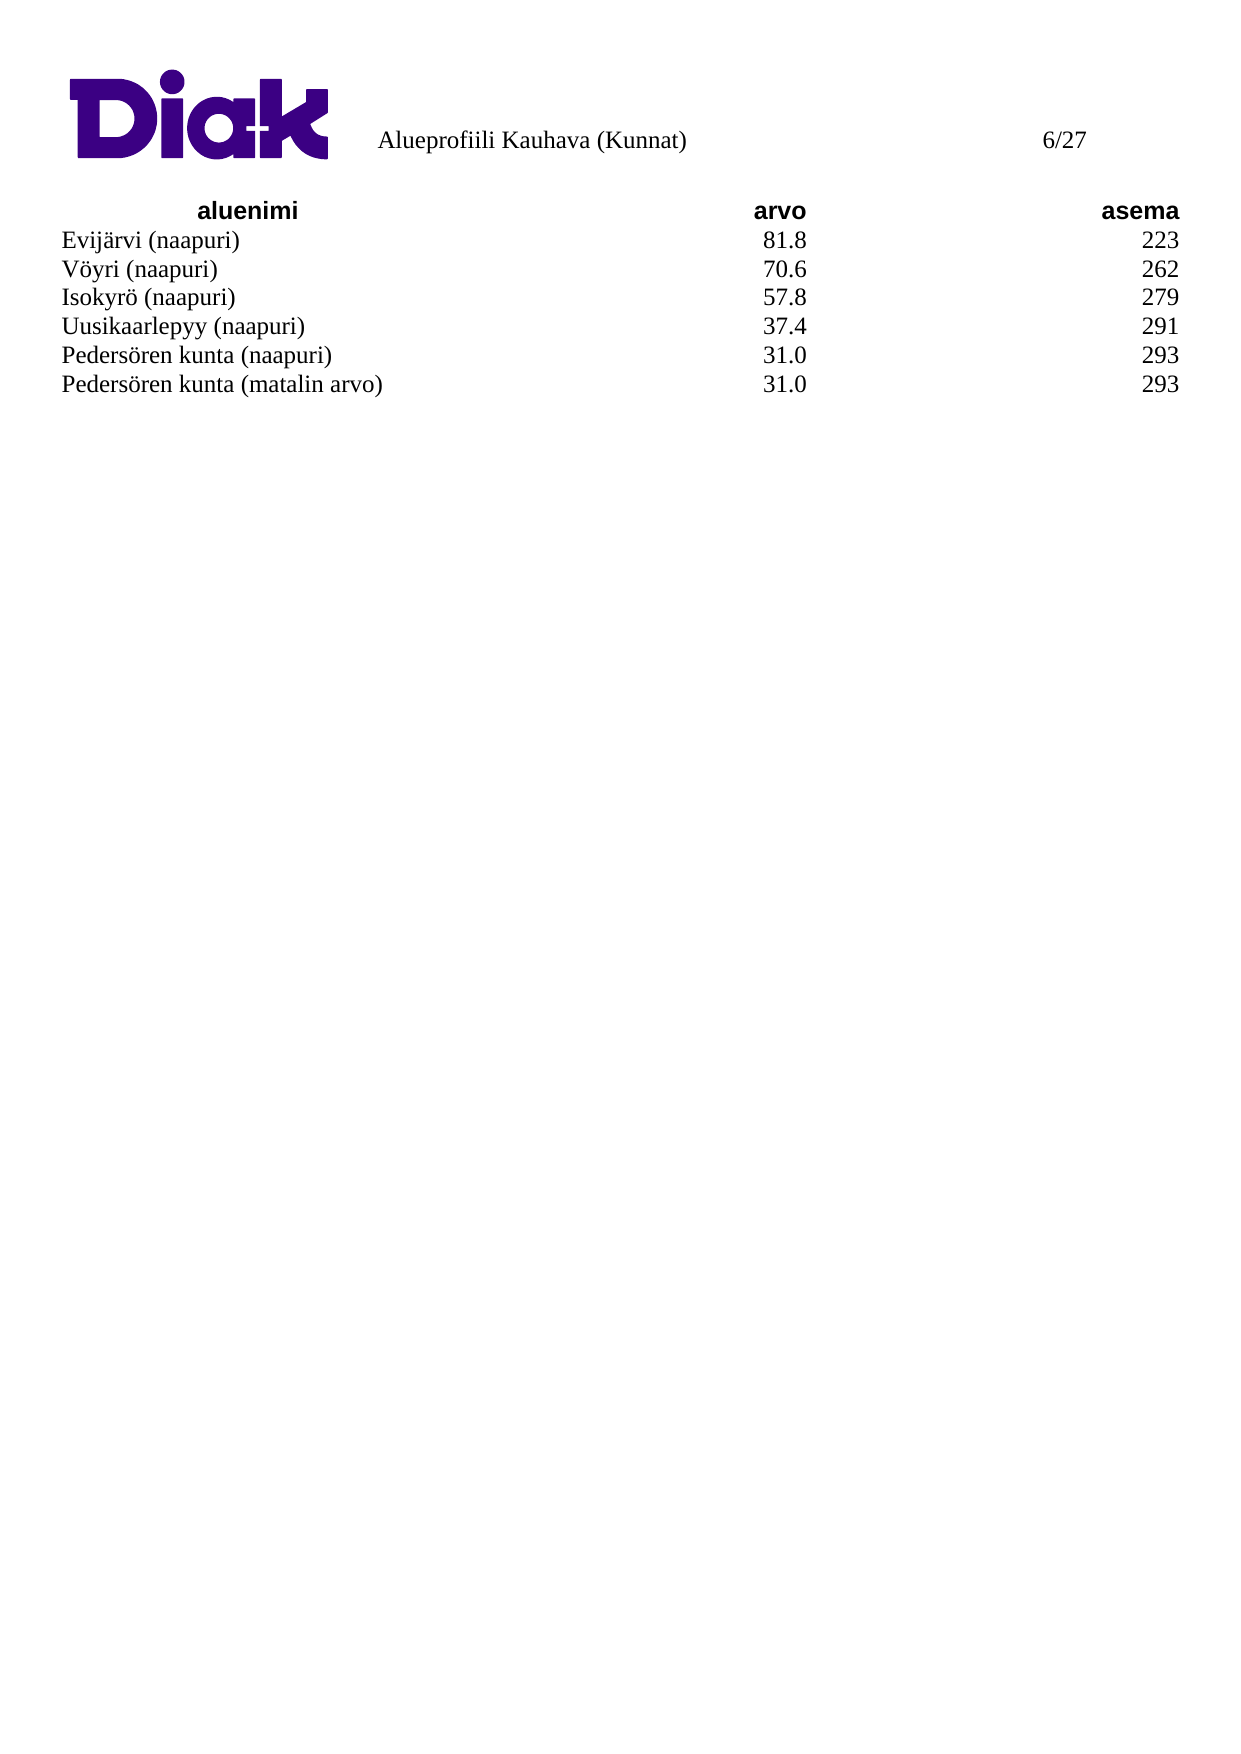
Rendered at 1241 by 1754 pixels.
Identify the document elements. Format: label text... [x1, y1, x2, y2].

table_cell 57.8 [434, 283, 806, 311]
table_cell 293 [806, 340, 1179, 369]
table_cell Evijärvi (naapuri) [61, 225, 434, 254]
table_cell 223 [806, 225, 1179, 254]
table_cell 293 [806, 369, 1179, 397]
table_cell 37.4 [434, 311, 806, 340]
table_cell Isokyrö (naapuri) [61, 283, 434, 311]
table_header asema [806, 196, 1179, 225]
table_cell 291 [806, 311, 1179, 340]
table_cell 81.8 [434, 225, 806, 254]
table_cell Vöyri (naapuri) [61, 254, 434, 282]
table_cell Uusikaarlepyy (naapuri) [61, 311, 434, 340]
table_cell 70.6 [434, 254, 806, 282]
table_cell 262 [806, 254, 1179, 282]
table_header aluenimi [61, 196, 434, 225]
table_cell 31.0 [434, 369, 806, 397]
table_cell Pedersören kunta (matalin arvo) [61, 369, 434, 397]
table_cell 279 [806, 283, 1179, 311]
table_cell Pedersören kunta (naapuri) [61, 340, 434, 369]
table_header arvo [434, 196, 806, 225]
table_cell 31.0 [434, 340, 806, 369]
